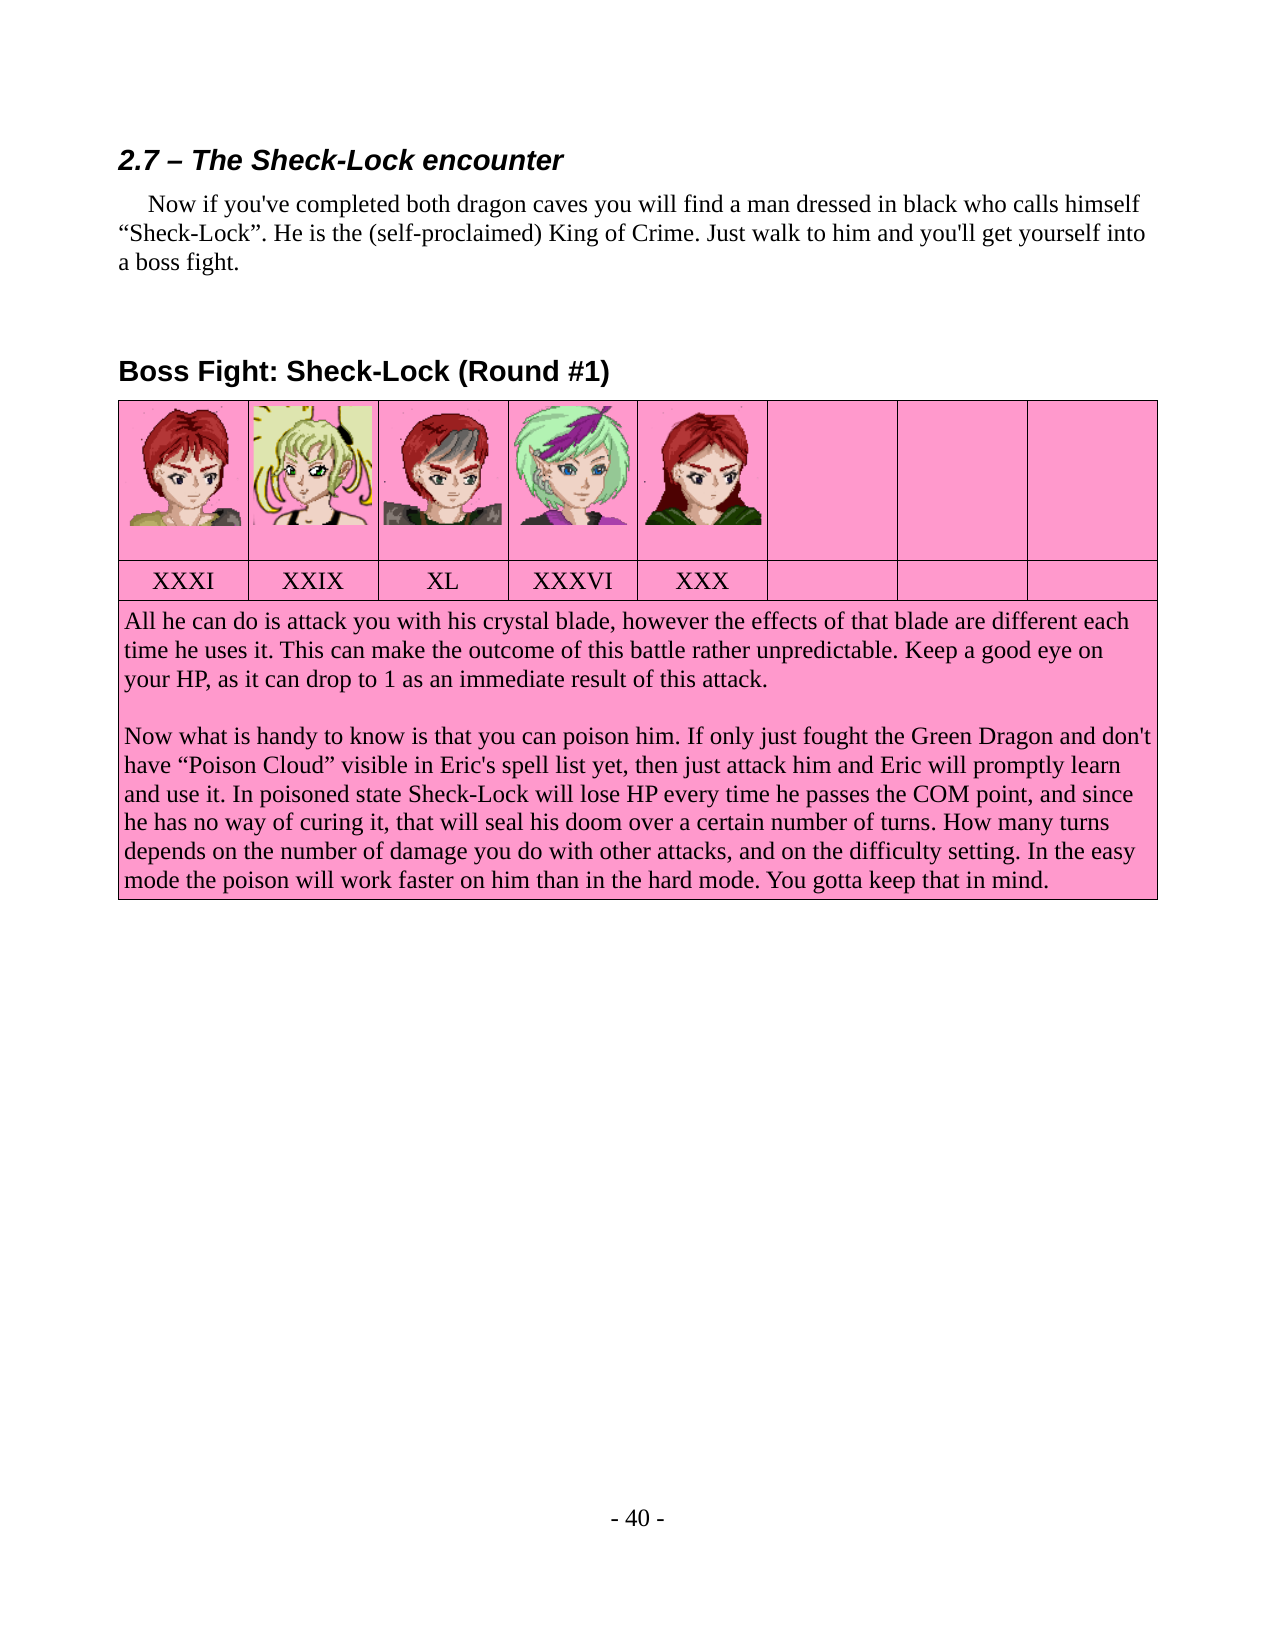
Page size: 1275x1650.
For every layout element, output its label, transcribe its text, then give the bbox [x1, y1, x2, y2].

picture [513, 406, 632, 525]
table_header [898, 401, 1027, 560]
picture [124, 406, 242, 526]
picture [253, 406, 372, 525]
table_cell XL [379, 561, 508, 600]
table_header [768, 401, 897, 560]
table_header [119, 401, 248, 560]
table_cell [898, 561, 1027, 600]
picture [643, 406, 762, 525]
subtitle 2.7 – The Sheck-Lock encounter [118, 143, 1157, 177]
table_cell [1028, 561, 1157, 600]
table_cell XXXVI [509, 561, 637, 600]
table_header [638, 401, 767, 524]
table_cell XXIX [249, 561, 378, 600]
table_cell All he can do is attack you with his crystal blade, however the effects of that blade are different each time he uses it. This can make the outcome of this battle rather unpredictable. Keep a good eye on your HP, as it can drop to 1 as an immediate result of this attack. Now what is handy to know is that you can poison him. If only just fought the Green Dragon and don't have “Poison Cloud” visible in Eric's spell list yet, then just attack him and Eric will promptly learn and use it. In poisoned state Sheck-Lock will lose HP every time he passes the COM point, and since he has no way of curing it, that will seal his doom over a certain number of turns. How many turns depends on the number of damage you do with other attacks, and on the difficulty setting. In the easy mode the poison will work faster on him than in the hard mode. You gotta keep that in mind. [119, 601, 1157, 899]
table_header [249, 401, 378, 560]
table_header [1028, 401, 1157, 560]
table_header [638, 525, 767, 560]
table_cell [768, 561, 897, 600]
table_header [379, 401, 508, 560]
subtitle Boss Fight: Sheck-Lock (Round #1) [118, 354, 1157, 388]
picture [383, 406, 502, 525]
table_cell XXXI [119, 561, 248, 600]
table_header [509, 401, 637, 560]
text Now if you've completed both dragon caves you will find a man dressed in black who calls himself “Sheck-Lock”. He is the (self-proclaimed) King of Crime. Just walk to him and you'll get yourself into a boss fight. [118, 189, 1157, 275]
table_cell XXX [638, 561, 767, 600]
